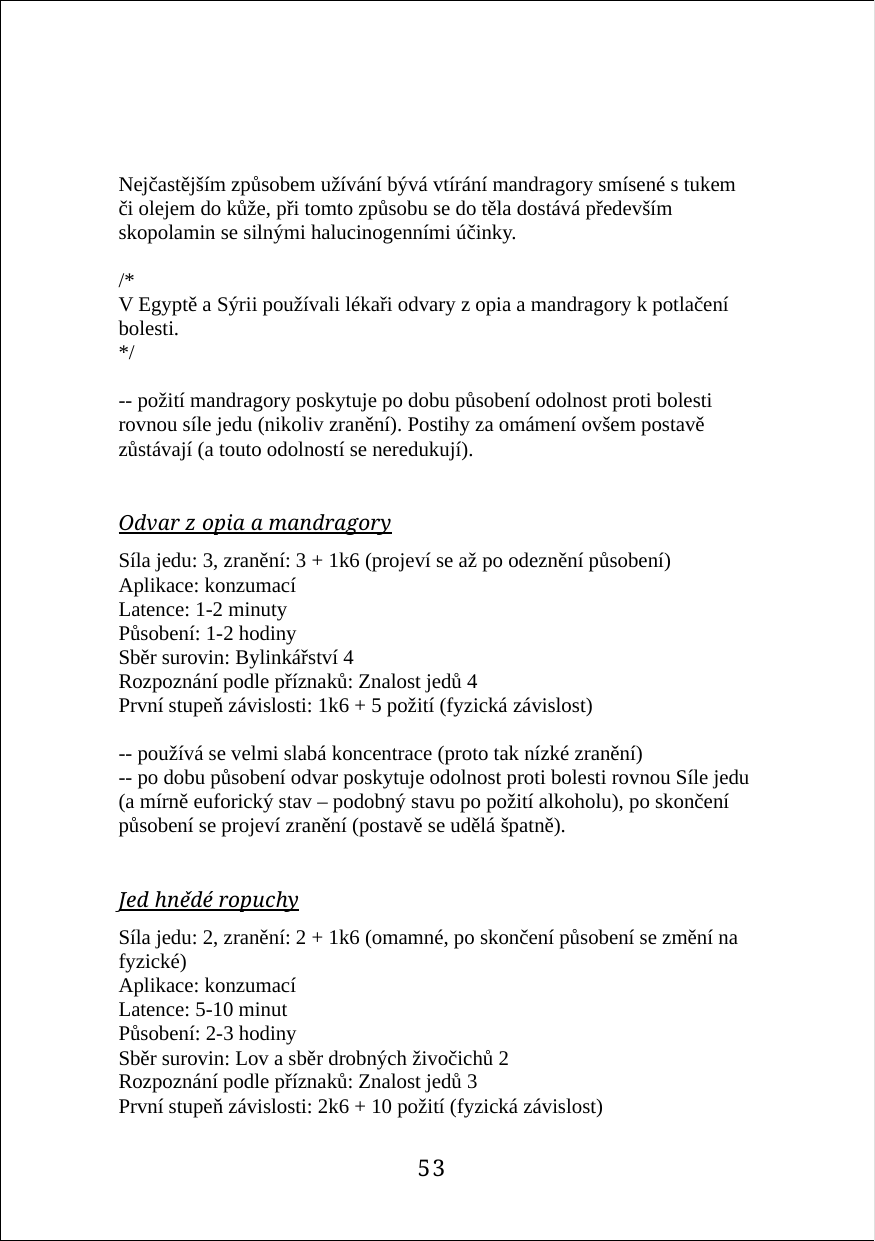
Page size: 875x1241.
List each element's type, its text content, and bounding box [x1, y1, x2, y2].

text /* [118, 268, 756, 292]
text Síla jedu: 2, zranění: 2 + 1k6 (omamné, po skončení působení se změní na fyzické) [118, 925, 756, 973]
text V Egyptě a Sýrii používali lékaři odvary z opia a mandragory k potlačení bolesti. [118, 292, 756, 340]
text Sběr surovin: Bylinkářství 4 [118, 645, 756, 669]
text */ [118, 340, 756, 364]
text První stupeň závislosti: 1k6 + 5 požití (fyzická závislost) [118, 693, 756, 717]
subtitle Jed hnědé ropuchy [118, 885, 756, 913]
text Rozpoznání podle příznaků: Znalost jedů 4 [118, 669, 756, 693]
text Působení: 2-3 hodiny [118, 1021, 756, 1045]
text Sběr surovin: Lov a sběr drobných živočichů 2 [118, 1045, 756, 1069]
text Latence: 5-10 minut [118, 997, 756, 1021]
text Působení: 1-2 hodiny [118, 621, 756, 645]
text Latence: 1-2 minuty [118, 597, 756, 621]
text -- po dobu působení odvar poskytuje odolnost proti bolesti rovnou Síle jedu (a mírně euforický stav – podobný stavu po požití alkoholu), po skončení působení se projeví zranění (postavě se udělá špatně). [118, 765, 756, 837]
text Rozpoznání podle příznaků: Znalost jedů 3 [118, 1069, 756, 1093]
text Síla jedu: 3, zranění: 3 + 1k6 (projeví se až po odeznění působení) [118, 548, 756, 572]
text Aplikace: konzumací [118, 973, 756, 997]
text Aplikace: konzumací [118, 572, 756, 597]
subtitle Odvar z opia a mandragory [118, 508, 756, 537]
text -- požití mandragory poskytuje po dobu působení odolnost proti bolesti rovnou síle jedu (nikoliv zranění). Postihy za omámení ovšem postavě zůstávají (a touto odolností se neredukují). [118, 388, 756, 461]
text Nejčastějším způsobem užívání bývá vtírání mandragory smísené s tukem či olejem do kůže, při tomto způsobu se do těla dostává především skopolamin se silnými halucinogenními účinky. [118, 172, 756, 244]
text -- používá se velmi slabá koncentrace (proto tak nízké zranění) [118, 741, 756, 765]
text První stupeň závislosti: 2k6 + 10 požití (fyzická závislost) [118, 1093, 756, 1118]
